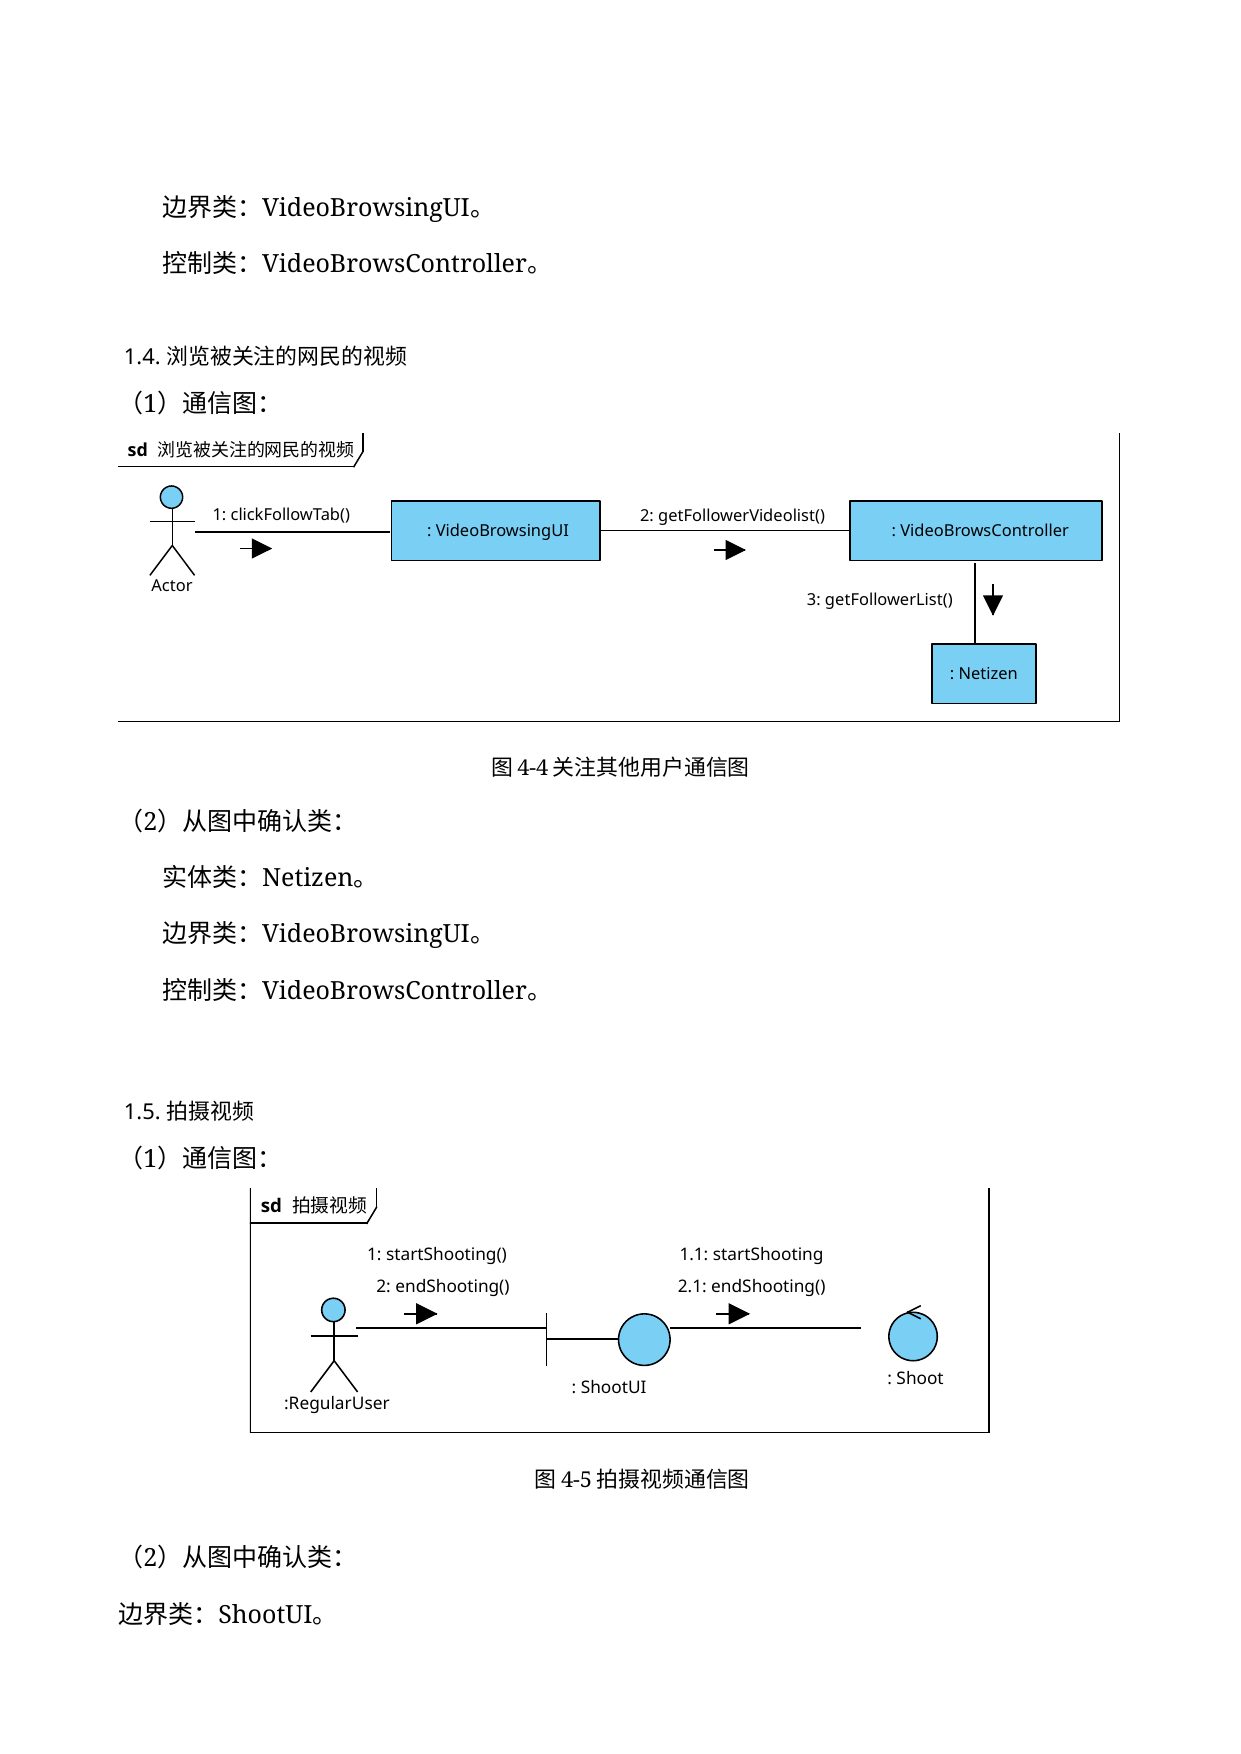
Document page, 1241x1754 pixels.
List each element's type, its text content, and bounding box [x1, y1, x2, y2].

text 实体类：Netizen。 [118, 857, 1122, 894]
text （2）从图中确认类： [118, 1538, 1122, 1574]
subtitle 浏览被关注的网民的视频 [118, 339, 1122, 371]
text 图4-5拍摄视频通信图 [118, 1195, 1122, 1493]
text 控制类：VideoBrowsController。 [118, 244, 1122, 280]
subtitle 拍摄视频 [118, 1094, 1122, 1126]
text （1）通信图： [118, 383, 1122, 420]
text （2）从图中确认类： [118, 801, 1122, 837]
text 图4-4关注其他用户通信图 [118, 724, 1122, 782]
text 边界类：VideoBrowsingUI。 [118, 188, 1122, 224]
text 边界类：VideoBrowsingUI。 [118, 914, 1122, 950]
text 边界类：ShootUI。 [118, 1594, 1122, 1630]
text （1）通信图： [118, 1138, 1122, 1175]
text 控制类：VideoBrowsController。 [118, 970, 1122, 1006]
